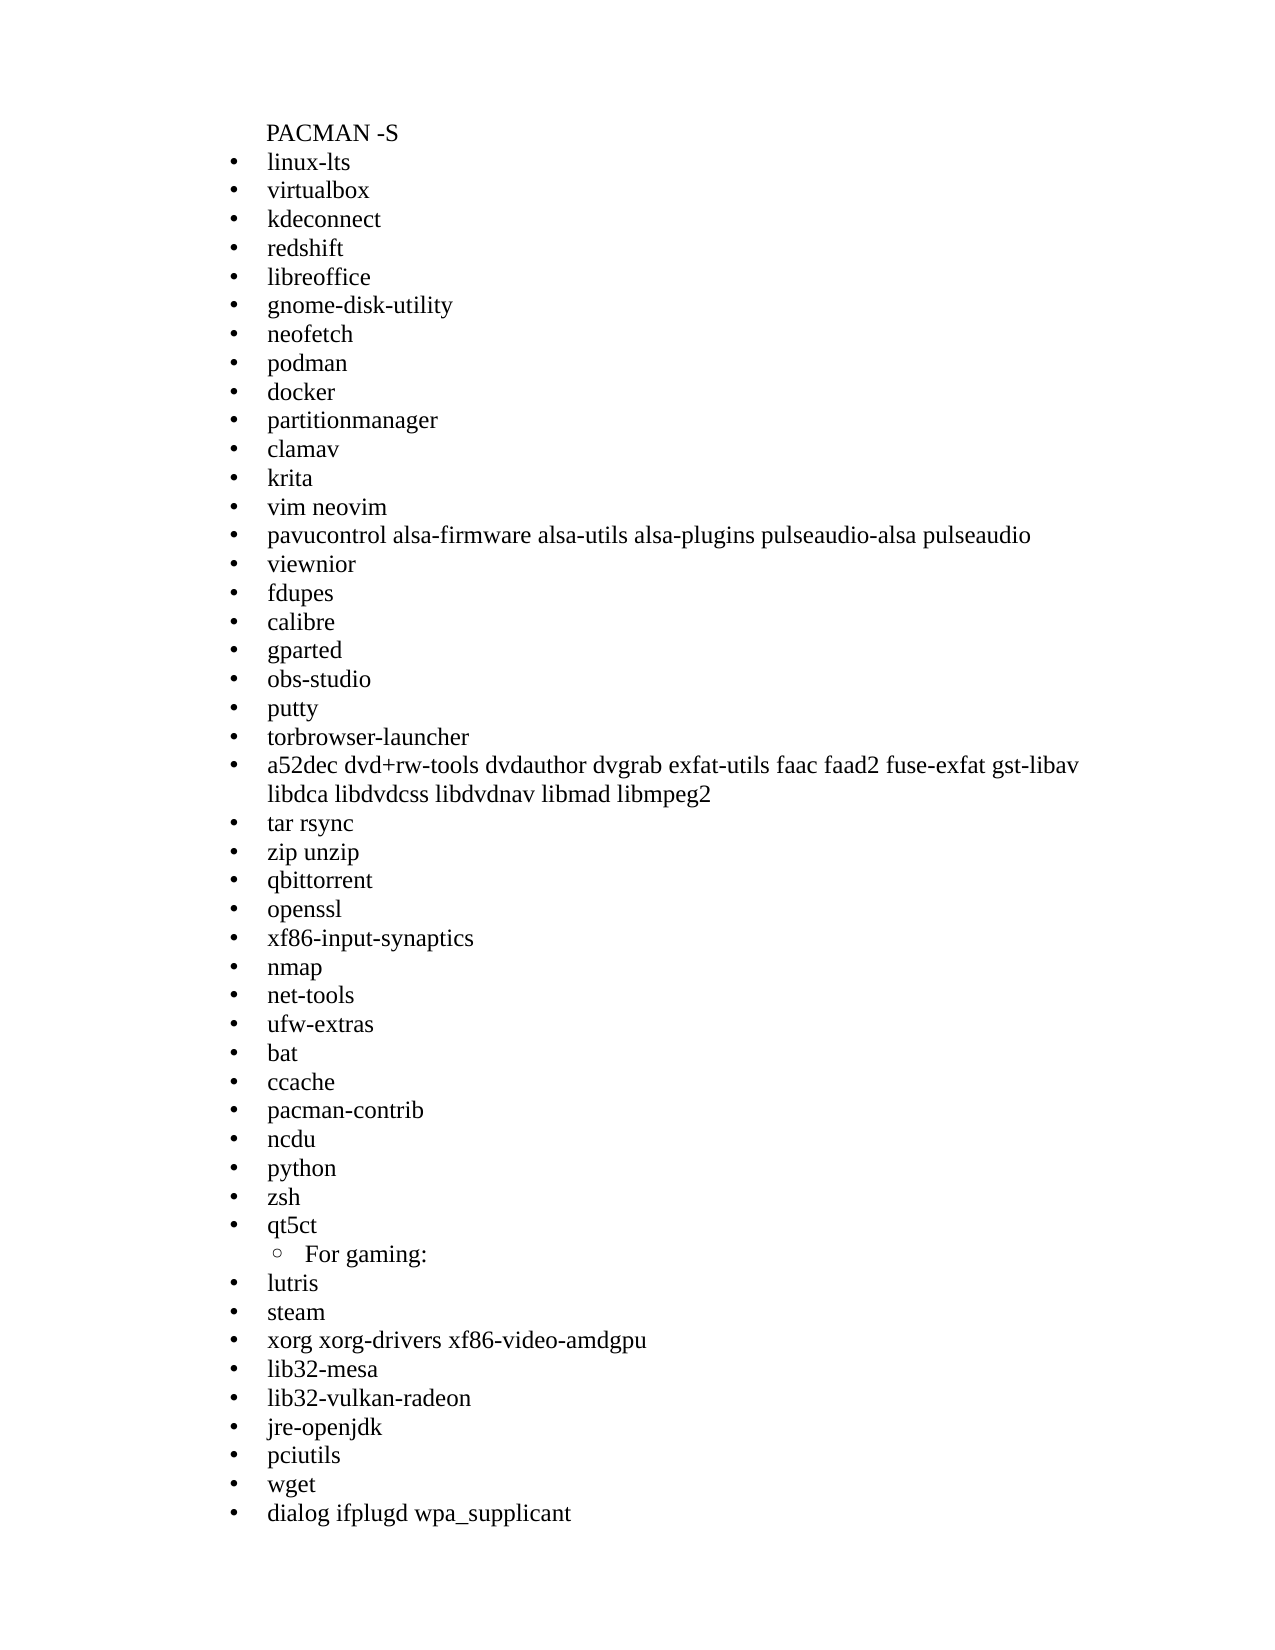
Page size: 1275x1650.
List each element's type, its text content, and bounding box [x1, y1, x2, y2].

list bat [229, 1038, 1157, 1067]
list pavucontrol alsa-firmware alsa-utils alsa-plugins pulseaudio-alsa pulseaudio [229, 521, 1157, 549]
list zip unzip [229, 837, 1157, 866]
list tar rsync [229, 808, 1157, 837]
list vim neovim [229, 492, 1157, 521]
list ccache [229, 1067, 1157, 1096]
list zsh [229, 1182, 1157, 1211]
list lib32-mesa [229, 1354, 1157, 1383]
list xorg xorg-drivers xf86-video-amdgpu [229, 1326, 1157, 1354]
list libreoffice [229, 262, 1157, 291]
list torbrowser-launcher [229, 722, 1157, 751]
list virtualbox [229, 176, 1157, 204]
list pacman-contrib [229, 1096, 1157, 1124]
list jre-openjdk [229, 1412, 1157, 1441]
list gparted [229, 636, 1157, 664]
list ncdu [229, 1124, 1157, 1153]
text PACMAN -S [118, 118, 1157, 147]
list a52dec dvd+rw-tools dvdauthor dvgrab exfat-utils faac faad2 fuse-exfat gst-libav libdca libdvdcss libdvdnav libmad libmpeg2 [229, 751, 1157, 808]
list nmap [229, 952, 1157, 981]
list ufw-extras [229, 1009, 1157, 1038]
list openssl [229, 894, 1157, 923]
list gnome-disk-utility [229, 291, 1157, 319]
list putty [229, 693, 1157, 722]
list qt5ct [229, 1211, 1157, 1239]
list pciutils [229, 1441, 1157, 1469]
list For gaming: [267, 1239, 1157, 1268]
list redshift [229, 233, 1157, 262]
list docker [229, 377, 1157, 406]
list krita [229, 463, 1157, 492]
list lib32-vulkan-radeon [229, 1383, 1157, 1412]
list python [229, 1153, 1157, 1182]
list viewnior [229, 549, 1157, 578]
list qbittorrent [229, 866, 1157, 894]
list fdupes [229, 578, 1157, 607]
list neofetch [229, 319, 1157, 348]
list kdeconnect [229, 204, 1157, 233]
list dialog ifplugd wpa_supplicant [229, 1498, 1157, 1527]
list partitionmanager [229, 406, 1157, 434]
list podman [229, 348, 1157, 377]
list xf86-input-synaptics [229, 923, 1157, 952]
list steam [229, 1297, 1157, 1326]
list lutris [229, 1268, 1157, 1297]
list obs-studio [229, 664, 1157, 693]
list net-tools [229, 981, 1157, 1009]
list clamav [229, 434, 1157, 463]
list calibre [229, 607, 1157, 636]
list wget [229, 1469, 1157, 1498]
list linux-lts [229, 147, 1157, 176]
